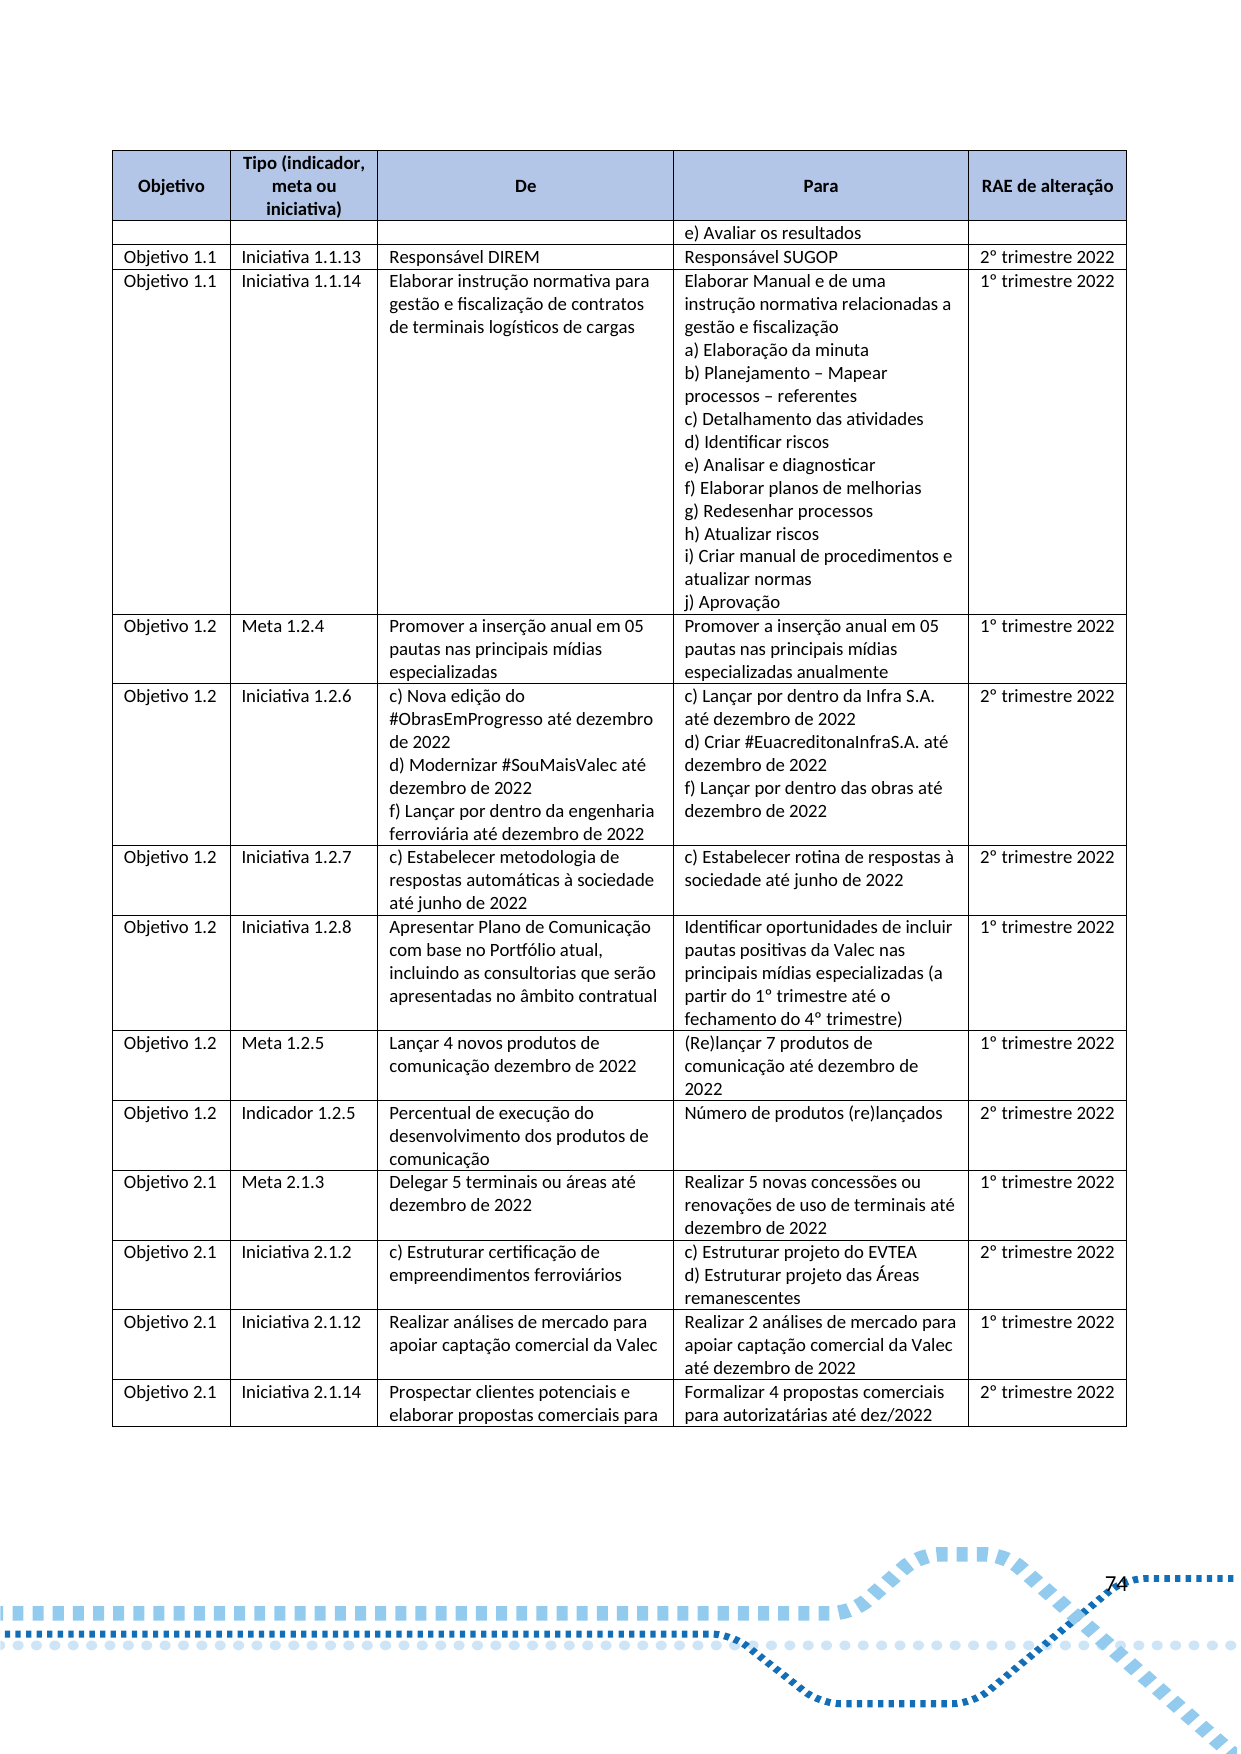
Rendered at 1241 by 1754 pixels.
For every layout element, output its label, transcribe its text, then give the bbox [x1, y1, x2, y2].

table_cell [231, 221, 377, 244]
table_cell Objetivo 1.2 [113, 684, 230, 845]
table_cell [969, 221, 1126, 244]
table_cell 1º trimestre 2022 [969, 916, 1126, 1030]
table_cell Identificar oportunidades de incluir pautas positivas da Valec nas principais mídias especializadas (a partir do 1º trimestre até o fechamento do 4º trimestre) [674, 916, 968, 1030]
table_cell Objetivo 2.1 [113, 1241, 230, 1309]
table_cell [378, 221, 673, 244]
table_cell 2º trimestre 2022 [969, 1241, 1126, 1309]
table_cell Iniciativa 2.1.2 [231, 1241, 377, 1309]
table_cell 1º trimestre 2022 [969, 270, 1126, 613]
table_header RAE de alteração [969, 151, 1126, 220]
table_cell 2º trimestre 2022 [969, 846, 1126, 914]
table_cell 2º trimestre 2022 [969, 1101, 1126, 1170]
table_cell Formalizar 4 propostas comerciais para autorizatárias até dez/2022 [674, 1380, 968, 1426]
table_cell 1º trimestre 2022 [969, 1310, 1126, 1379]
table_cell 2º trimestre 2022 [969, 245, 1126, 269]
table_cell [113, 221, 230, 244]
table_cell Prospectar clientes potenciais e elaborar propostas comerciais para [378, 1380, 673, 1426]
table_cell 2º trimestre 2022 [969, 684, 1126, 845]
table_cell Objetivo 1.1 [113, 245, 230, 269]
table_cell 2º trimestre 2022 [969, 1380, 1126, 1426]
table_cell Indicador 1.2.5 [231, 1101, 377, 1170]
table_cell Responsável DIREM [378, 245, 673, 269]
table_cell 1º trimestre 2022 [969, 615, 1126, 683]
table_cell Objetivo 2.1 [113, 1171, 230, 1239]
table_cell Meta 1.2.5 [231, 1031, 377, 1100]
table_cell 1º trimestre 2022 [969, 1031, 1126, 1100]
table_cell Meta 1.2.4 [231, 615, 377, 683]
table_cell Objetivo 1.2 [113, 916, 230, 1030]
table_cell Objetivo 1.2 [113, 1101, 230, 1170]
table_cell Iniciativa 1.2.7 [231, 846, 377, 914]
table_header Objetivo [113, 151, 230, 220]
table_cell Percentual de execução do desenvolvimento dos produtos de comunicação [378, 1101, 673, 1170]
table_cell Objetivo 2.1 [113, 1380, 230, 1426]
table_cell Apresentar Plano de Comunicação com base no Portfólio atual, incluindo as consultorias que serão apresentadas no âmbito contratual [378, 916, 673, 1030]
table_cell Iniciativa 1.1.13 [231, 245, 377, 269]
table_cell c) Estabelecer rotina de respostas à sociedade até junho de 2022 [674, 846, 968, 914]
table_cell Iniciativa 1.2.8 [231, 916, 377, 1030]
table_cell Elaborar Manual e de uma instrução normativa relacionadas a gestão e fiscalização a) Elaboração da minuta b) Planejamento – Mapear processos – referentes c) Detalhamento das atividades d) Identificar riscos e) Analisar e diagnosticar f) Elaborar planos de melhorias g) Redesenhar processos h) Atualizar riscos i) Criar manual de procedimentos e atualizar normas j) Aprovação [674, 270, 968, 613]
table_header Para [674, 151, 968, 220]
table_cell Lançar 4 novos produtos de comunicação dezembro de 2022 [378, 1031, 673, 1100]
table_cell Objetivo 1.1 [113, 270, 230, 613]
table_header De [378, 151, 673, 220]
table_cell Número de produtos (re)lançados [674, 1101, 968, 1170]
table_cell Iniciativa 2.1.12 [231, 1310, 377, 1379]
table_cell Promover a inserção anual em 05 pautas nas principais mídias especializadas anualmente [674, 615, 968, 683]
table_cell Objetivo 1.2 [113, 615, 230, 683]
table_cell Iniciativa 2.1.14 [231, 1380, 377, 1426]
table_cell Delegar 5 terminais ou áreas até dezembro de 2022 [378, 1171, 673, 1239]
table_cell (Re)lançar 7 produtos de comunicação até dezembro de 2022 [674, 1031, 968, 1100]
table_cell Promover a inserção anual em 05 pautas nas principais mídias especializadas [378, 615, 673, 683]
table_cell Responsável SUGOP [674, 245, 968, 269]
table_cell Iniciativa 1.1.14 [231, 270, 377, 613]
table_cell Objetivo 1.2 [113, 1031, 230, 1100]
table_cell c) Nova edição do #ObrasEmProgresso até dezembro de 2022 d) Modernizar #SouMaisValec até dezembro de 2022 f) Lançar por dentro da engenharia ferroviária até dezembro de 2022 [378, 684, 673, 845]
table_cell 1º trimestre 2022 [969, 1171, 1126, 1239]
table_cell Realizar 5 novas concessões ou renovações de uso de terminais até dezembro de 2022 [674, 1171, 968, 1239]
table_cell Objetivo 1.2 [113, 846, 230, 914]
table_cell c) Lançar por dentro da Infra S.A. até dezembro de 2022 d) Criar #EuacreditonaInfraS.A. até dezembro de 2022 f) Lançar por dentro das obras até dezembro de 2022 [674, 684, 968, 845]
table_cell c) Estabelecer metodologia de respostas automáticas à sociedade até junho de 2022 [378, 846, 673, 914]
table_cell Realizar 2 análises de mercado para apoiar captação comercial da Valec até dezembro de 2022 [674, 1310, 968, 1379]
table_cell Realizar análises de mercado para apoiar captação comercial da Valec [378, 1310, 673, 1379]
table_cell Elaborar instrução normativa para gestão e fiscalização de contratos de terminais logísticos de cargas [378, 270, 673, 613]
table_cell c) Estruturar certificação de empreendimentos ferroviários [378, 1241, 673, 1309]
table_cell Iniciativa 1.2.6 [231, 684, 377, 845]
table_header Tipo (indicador, meta ou iniciativa) [231, 151, 377, 220]
table_cell c) Estruturar projeto do EVTEA d) Estruturar projeto das Áreas remanescentes [674, 1241, 968, 1309]
table_cell e) Avaliar os resultados [674, 221, 968, 244]
table_cell Meta 2.1.3 [231, 1171, 377, 1239]
table_cell Objetivo 2.1 [113, 1310, 230, 1379]
